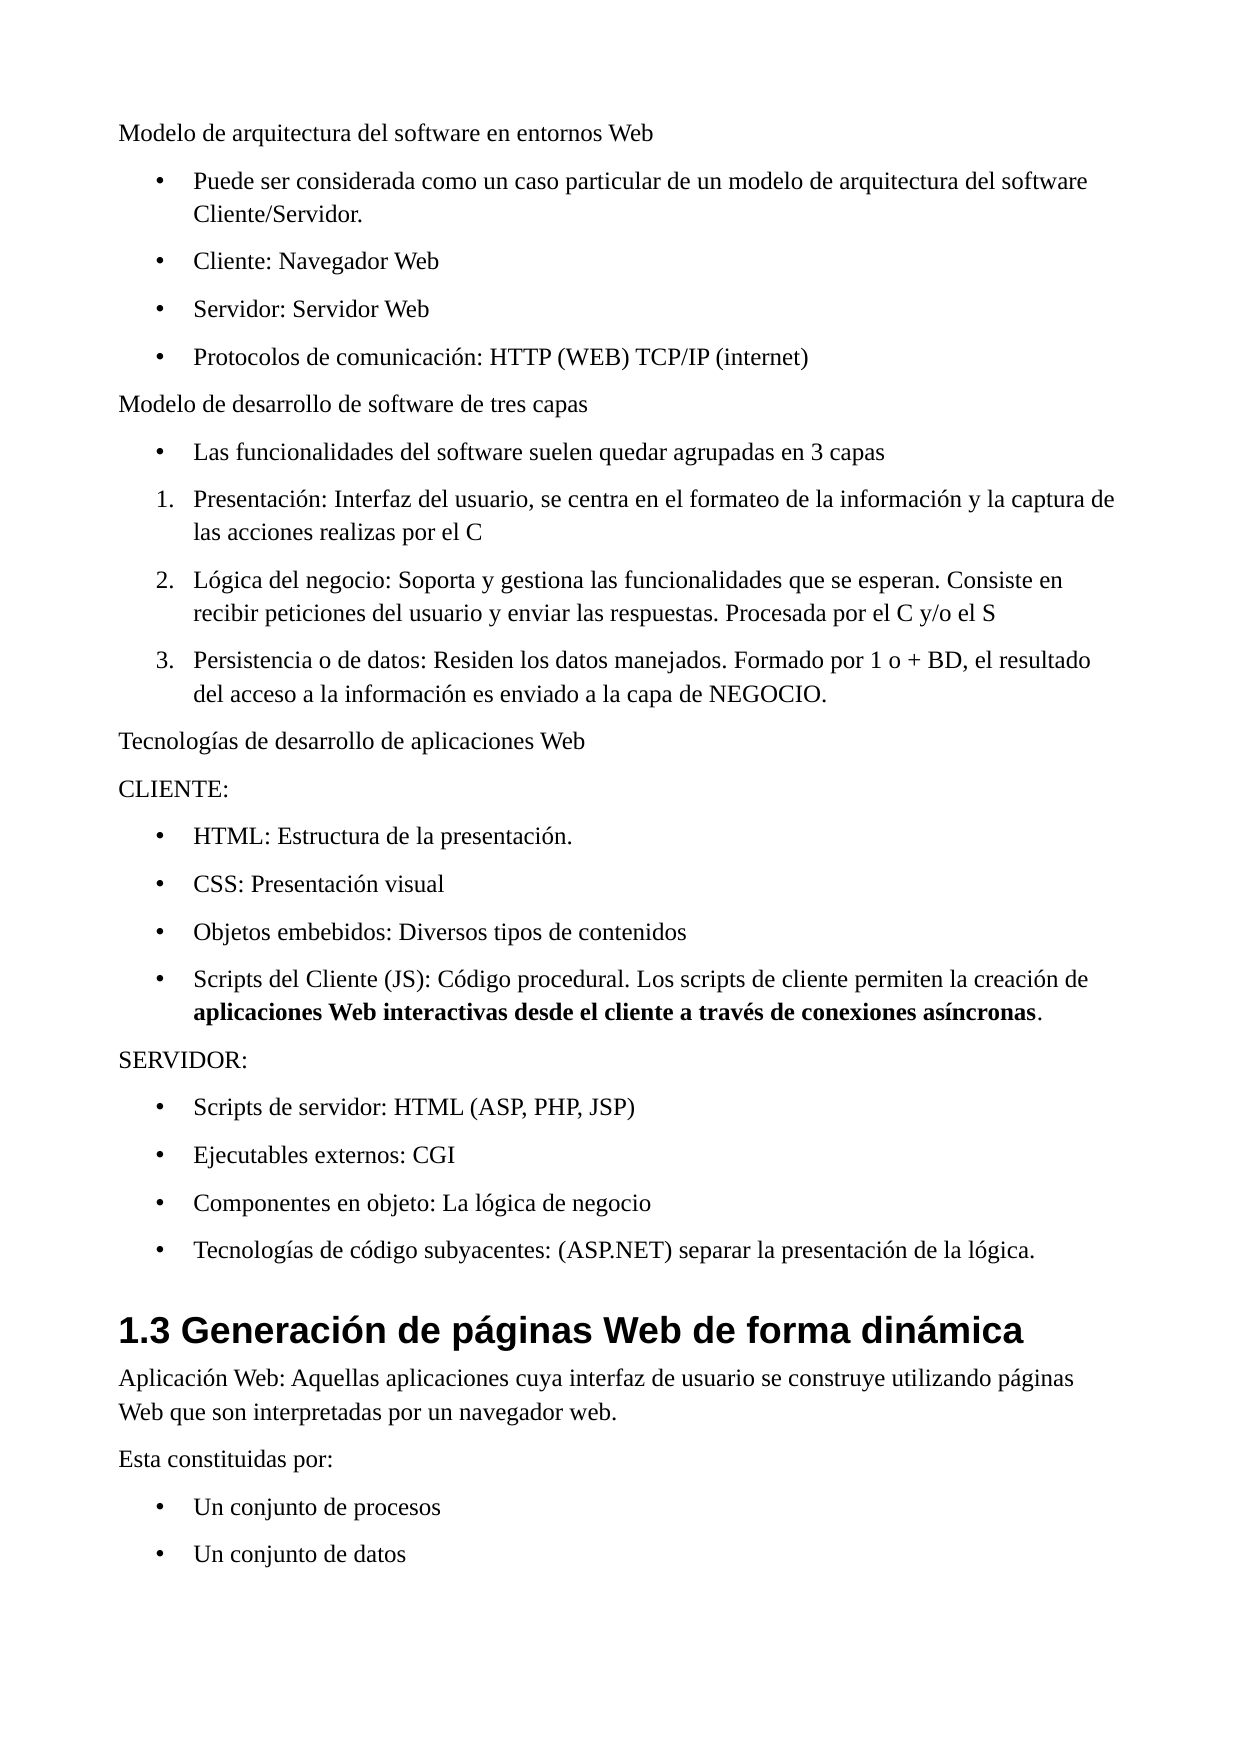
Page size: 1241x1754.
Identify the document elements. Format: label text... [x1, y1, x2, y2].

list Persistencia o de datos: Residen los datos manejados. Formado por 1 o + BD, el resultado del acceso a la información es enviado a la capa de NEGOCIO. [156, 646, 1122, 707]
list Tecnologías de código subyacentes: (ASP.NET) separar la presentación de la lógica. [156, 1235, 1122, 1264]
list Componentes en objeto: La lógica de negocio [156, 1188, 1122, 1216]
list Scripts de servidor: HTML (ASP, PHP, JSP) [156, 1092, 1122, 1121]
list Un conjunto de procesos [156, 1492, 1122, 1521]
list Las funcionalidades del software suelen quedar agrupadas en 3 capas [156, 437, 1122, 466]
list Protocolos de comunicación: HTTP (WEB) TCP/IP (internet) [156, 342, 1122, 370]
list CSS: Presentación visual [156, 869, 1122, 898]
text Aplicación Web: Aquellas aplicaciones cuya interfaz de usuario se construye utilizando páginas Web que son interpretadas por un navegador web. [118, 1363, 1122, 1425]
list Puede ser considerada como un caso particular de un modelo de arquitectura del software Cliente/Servidor. [156, 166, 1122, 227]
list Ejecutables externos: CGI [156, 1140, 1122, 1169]
subtitle 1.3 Generación de páginas Web de forma dinámica [118, 1308, 1122, 1351]
list HTML: Estructura de la presentación. [156, 821, 1122, 850]
text Modelo de desarrollo de software de tres capas [118, 389, 1122, 418]
text Esta constituidas por: [118, 1444, 1122, 1473]
text Tecnologías de desarrollo de aplicaciones Web [118, 726, 1122, 755]
list Cliente: Navegador Web [156, 246, 1122, 275]
text Modelo de arquitectura del software en entornos Web [118, 118, 1122, 147]
text CLIENTE: [118, 774, 1122, 803]
list Lógica del negocio: Soporta y gestiona las funcionalidades que se esperan. Consiste en recibir peticiones del usuario y enviar las respuestas. Procesada por el C y/o el S [156, 565, 1122, 627]
list Scripts del Cliente (JS): Código procedural. Los scripts de cliente permiten la creación de aplicaciones Web interactivas desde el cliente a través de conexiones asíncronas. [156, 964, 1122, 1026]
list Servidor: Servidor Web [156, 294, 1122, 323]
list Un conjunto de datos [156, 1539, 1122, 1568]
list Presentación: Interfaz del usuario, se centra en el formateo de la información y la captura de las acciones realizas por el C [156, 484, 1122, 546]
list Objetos embebidos: Diversos tipos de contenidos [156, 917, 1122, 945]
text SERVIDOR: [118, 1045, 1122, 1074]
